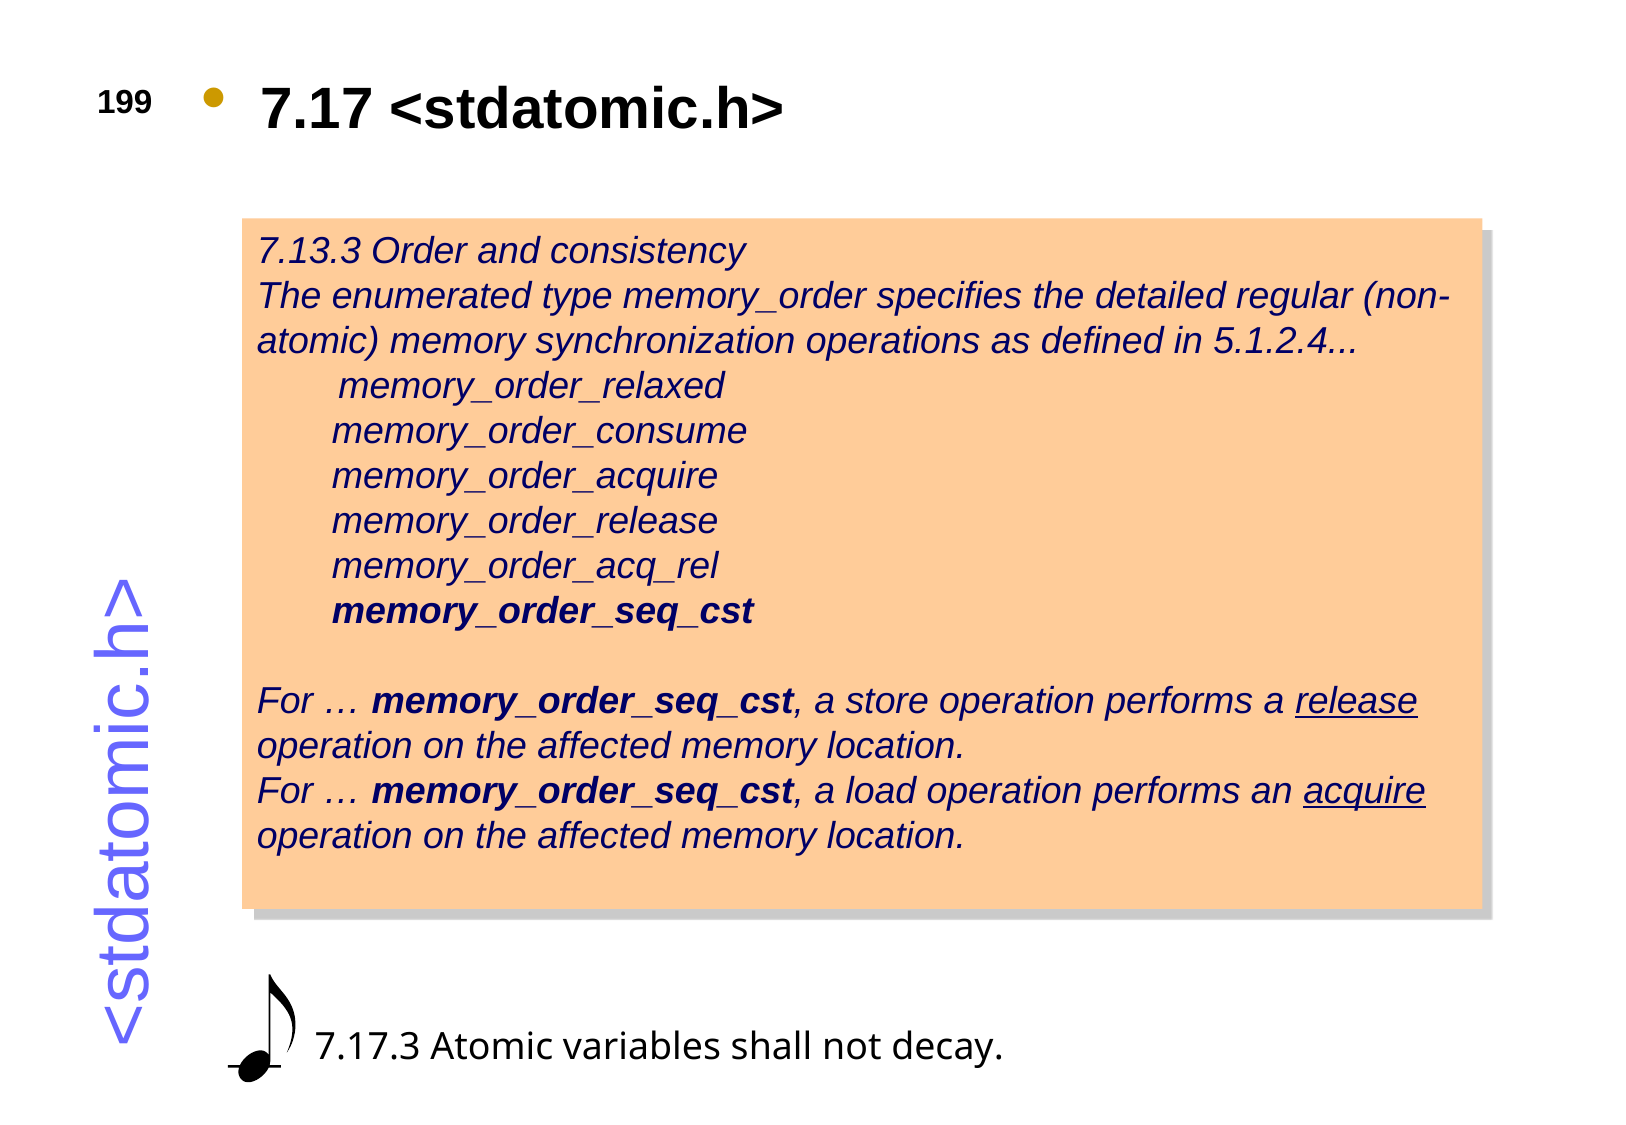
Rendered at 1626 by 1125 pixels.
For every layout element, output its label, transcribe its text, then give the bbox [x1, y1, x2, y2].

title [21, 29, 217, 1063]
text_box [227, 974, 296, 1083]
text_box 7.17.3 Atomic variables shall not decay. [299, 1014, 1153, 1076]
text_box 7.13.3 Order and consistency The enumerated type memory_order specifies the detailed regular (non-atomic) memory synchronization operations as defined in 5.1.2.4... memory_order_relaxed memory_order_consume memory_order_acquire memory_order_release memory_order_acq_rel memory_order_seq_cst For … memory_order_seq_cst, a store operation performs a release operation on the affected memory location. For … memory_order_seq_cst, a load operation performs an acquire operation on the affected memory location. [242, 218, 1483, 909]
list 7.17 <stdatomic.h> [188, 62, 1477, 1063]
